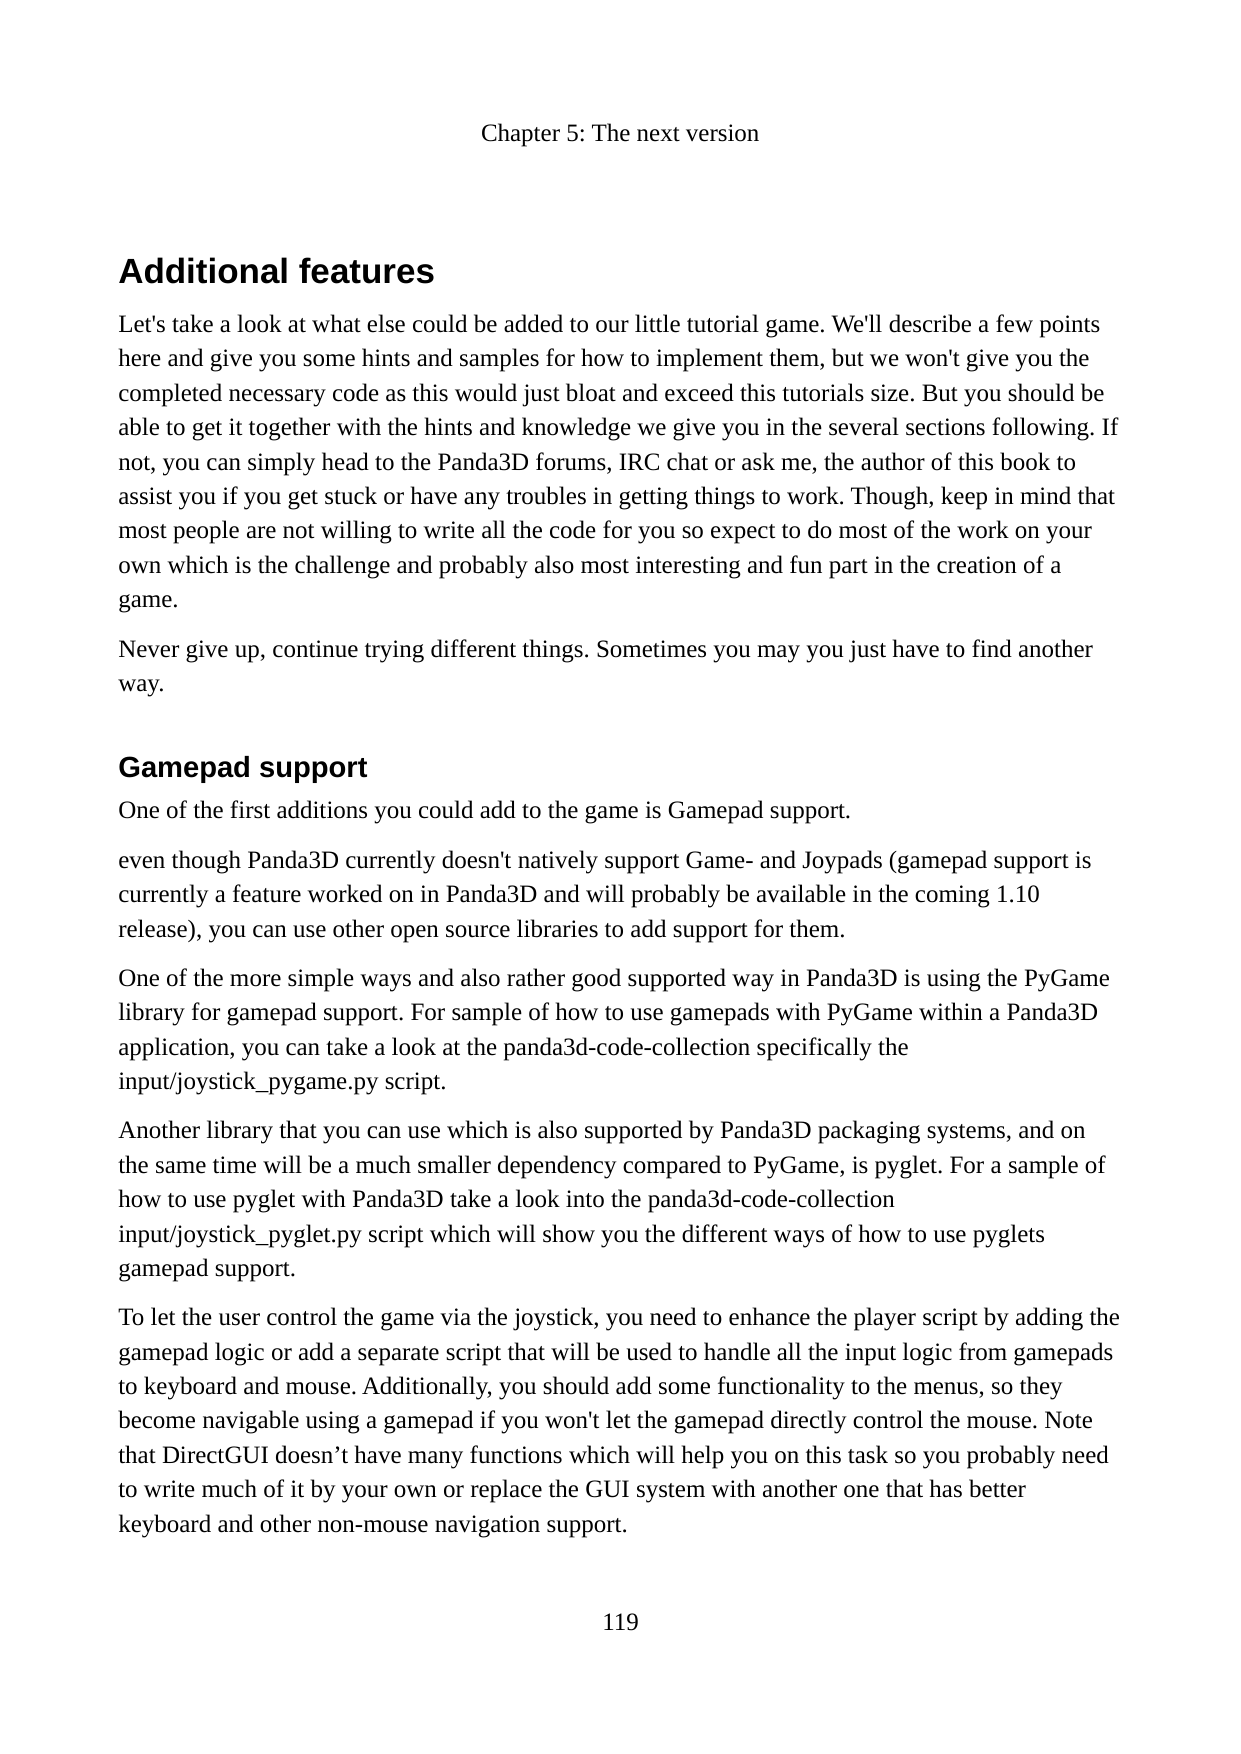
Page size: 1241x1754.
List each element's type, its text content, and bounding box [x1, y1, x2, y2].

text One of the more simple ways and also rather good supported way in Panda3D is using the PyGame library for gamepad support. For sample of how to use gamepads with PyGame within a Panda3D application, you can take a look at the panda3d-code-collection specifically the input/joystick_pygame.py script. [118, 963, 1122, 1095]
text To let the user control the game via the joystick, you need to enhance the player script by adding the gamepad logic or add a separate script that will be used to handle all the input logic from gamepads to keyboard and mouse. Additionally, you should add some functionality to the menus, so they become navigable using a gamepad if you won't let the gamepad directly control the mouse. Note that DirectGUI doesn’t have many functions which will help you on this task so you probably need to write much of it by your own or replace the GUI system with another one that has better keyboard and other non-mouse navigation support. [118, 1302, 1122, 1538]
text even though Panda3D currently doesn't natively support Game- and Joypads (gamepad support is currently a feature worked on in Panda3D and will probably be available in the coming 1.10 release), you can use other open source libraries to add support for them. [118, 845, 1122, 942]
text One of the first additions you could add to the game is Gamepad support. [118, 796, 1122, 824]
text Never give up, continue trying different things. Sometimes you may you just have to find another way. [118, 634, 1122, 697]
subtitle Additional features [118, 250, 1122, 290]
subtitle Gamepad support [118, 750, 1122, 783]
text Let's take a look at what else could be added to our little tutorial game. We'll describe a few points here and give you some hints and samples for how to implement them, but we won't give you the completed necessary code as this would just bloat and exceed this tutorials size. But you should be able to get it together with the hints and knowledge we give you in the several sections following. If not, you can simply head to the Panda3D forums, IRC chat or ask me, the author of this book to assist you if you get stuck or have any troubles in getting things to work. Though, keep in mind that most people are not willing to write all the code for you so expect to do most of the work on your own which is the challenge and probably also most interesting and fun part in the creation of a game. [118, 309, 1122, 613]
text Another library that you can use which is also supported by Panda3D packaging systems, and on the same time will be a much smaller dependency compared to PyGame, is pyglet. For a sample of how to use pyglet with Panda3D take a look into the panda3d-code-collection input/joystick_pyglet.py script which will show you the different ways of how to use pyglets gamepad support. [118, 1115, 1122, 1282]
